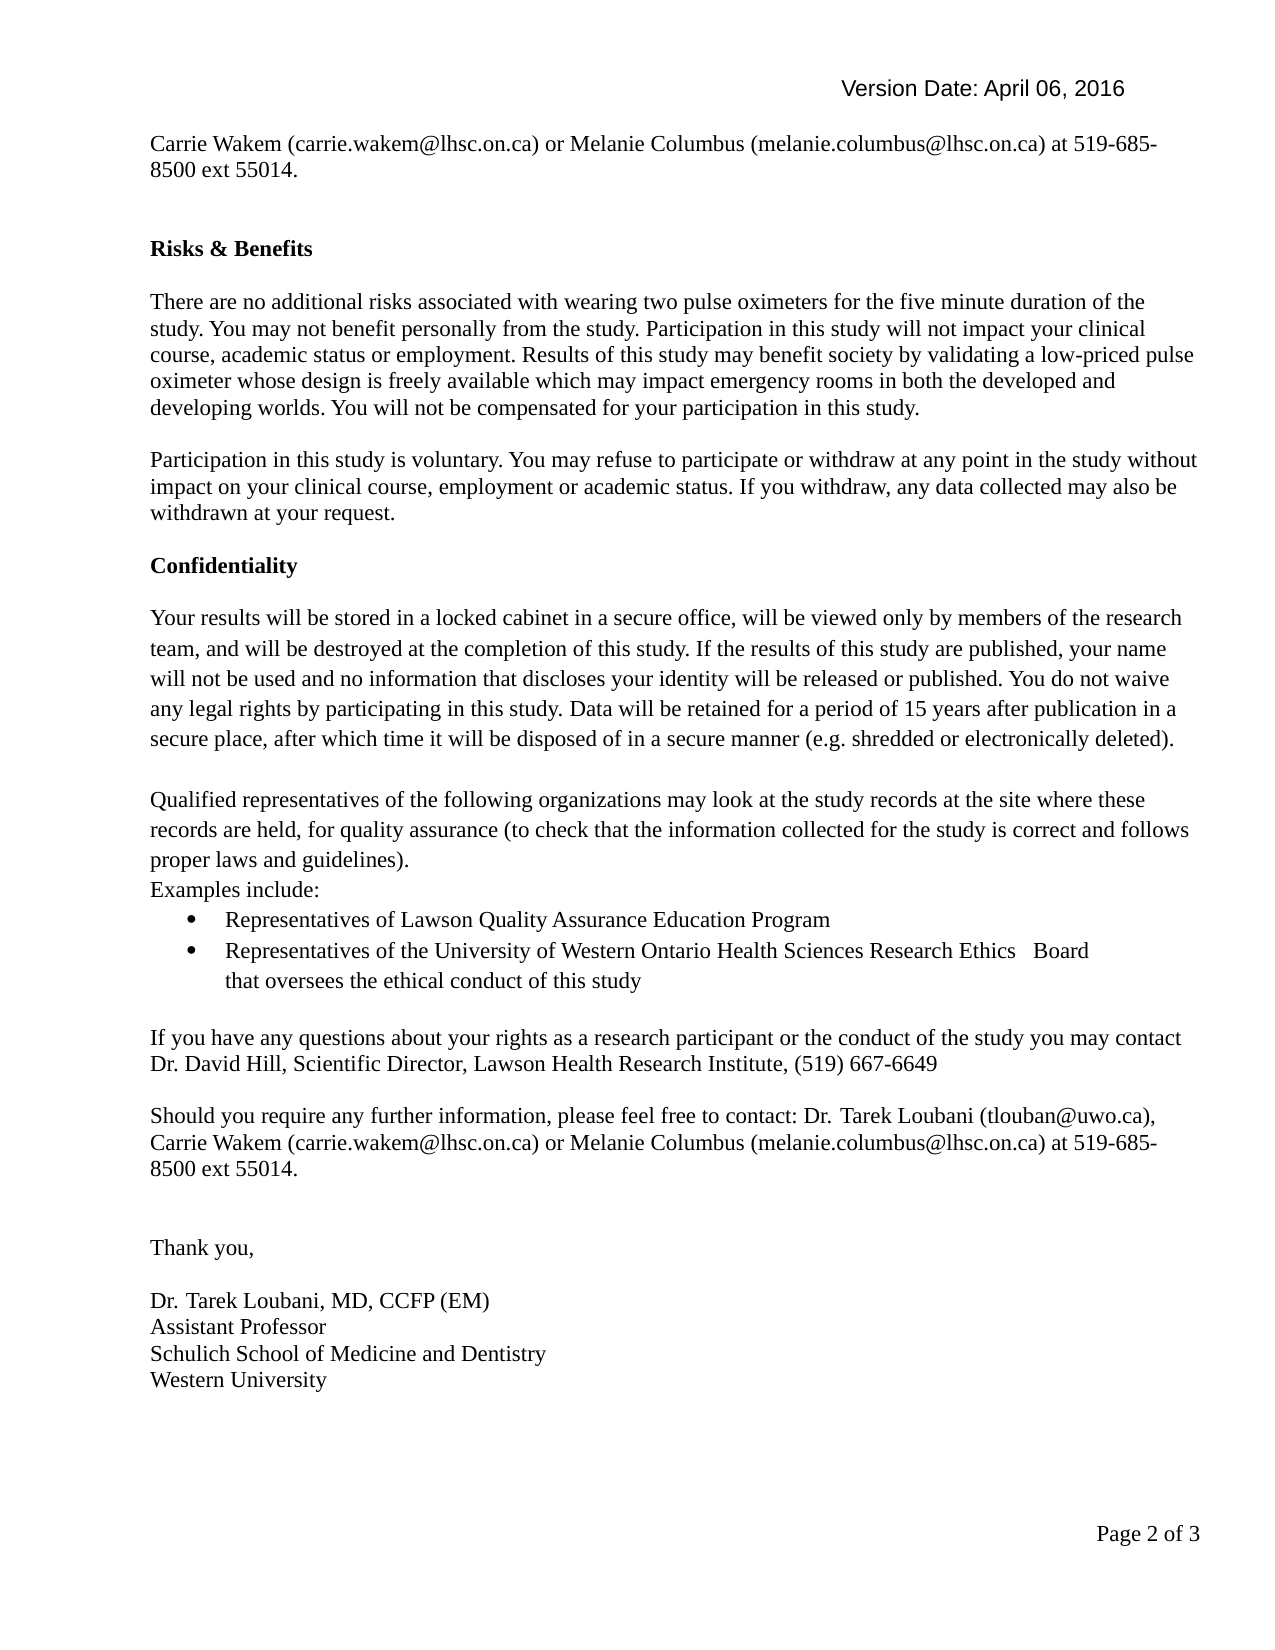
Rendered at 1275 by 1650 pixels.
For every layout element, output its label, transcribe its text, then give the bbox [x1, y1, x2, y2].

text Carrie Wakem (carrie.wakem@lhsc.on.ca) or Melanie Columbus (melanie.columbus@lhsc.on.ca) at 519-685-8500 ext 55014. [150, 130, 1200, 183]
text Risks & Benefits [150, 236, 1200, 262]
list Representatives of the University of Western Ontario Health Sciences Research Ethics Board that oversees the ethical conduct of this study [187, 937, 1125, 993]
text Should you require any further information, please feel free to contact: Dr. Tarek Loubani (tlouban@uwo.ca), Carrie Wakem (carrie.wakem@lhsc.on.ca) or Melanie Columbus (melanie.columbus@lhsc.on.ca) at 519-685-8500 ext 55014. [150, 1103, 1200, 1182]
text There are no additional risks associated with wearing two pulse oximeters for the five minute duration of the study. You may not benefit personally from the study. Participation in this study will not impact your clinical course, academic status or employment. Results of this study may benefit society by validating a low-priced pulse oximeter whose design is freely available which may impact emergency rooms in both the developed and developing worlds. You will not be compensated for your participation in this study. [150, 288, 1200, 420]
text Confidentiality [150, 552, 1200, 578]
text Qualified representatives of the following organizations may look at the study records at the site where these records are held, for quality assurance (to check that the information collected for the study is correct and follows proper laws and guidelines). [150, 786, 1200, 872]
text Assistant Professor [150, 1313, 1200, 1340]
text Schulich School of Medicine and Dentistry [150, 1340, 1200, 1366]
text Examples include: [150, 876, 1200, 903]
text Western University [150, 1366, 1200, 1392]
text Thank you, [150, 1234, 1200, 1261]
text If you have any questions about your rights as a research participant or the conduct of the study you may contact Dr. David Hill, Scientific Director, Lawson Health Research Institute, (519) 667-6649 [150, 1023, 1200, 1076]
list Representatives of Lawson Quality Assurance Education Program [187, 907, 1125, 933]
text Participation in this study is voluntary. You may refuse to participate or withdraw at any point in the study without impact on your clinical course, employment or academic status. If you withdraw, any data collected may also be withdrawn at your request. [150, 446, 1200, 525]
text Your results will be stored in a locked cabinet in a secure office, will be viewed only by members of the research team, and will be destroyed at the completion of this study. If the results of this study are published, your name will not be used and no information that discloses your identity will be released or published. You do not waive any legal rights by participating in this study. Data will be retained for a period of 15 years after publication in a secure place, after which time it will be disposed of in a secure manner (e.g. shredded or electronically deleted). [150, 604, 1200, 752]
text Dr. Tarek Loubani, MD, CCFP (EM) [150, 1287, 1200, 1313]
